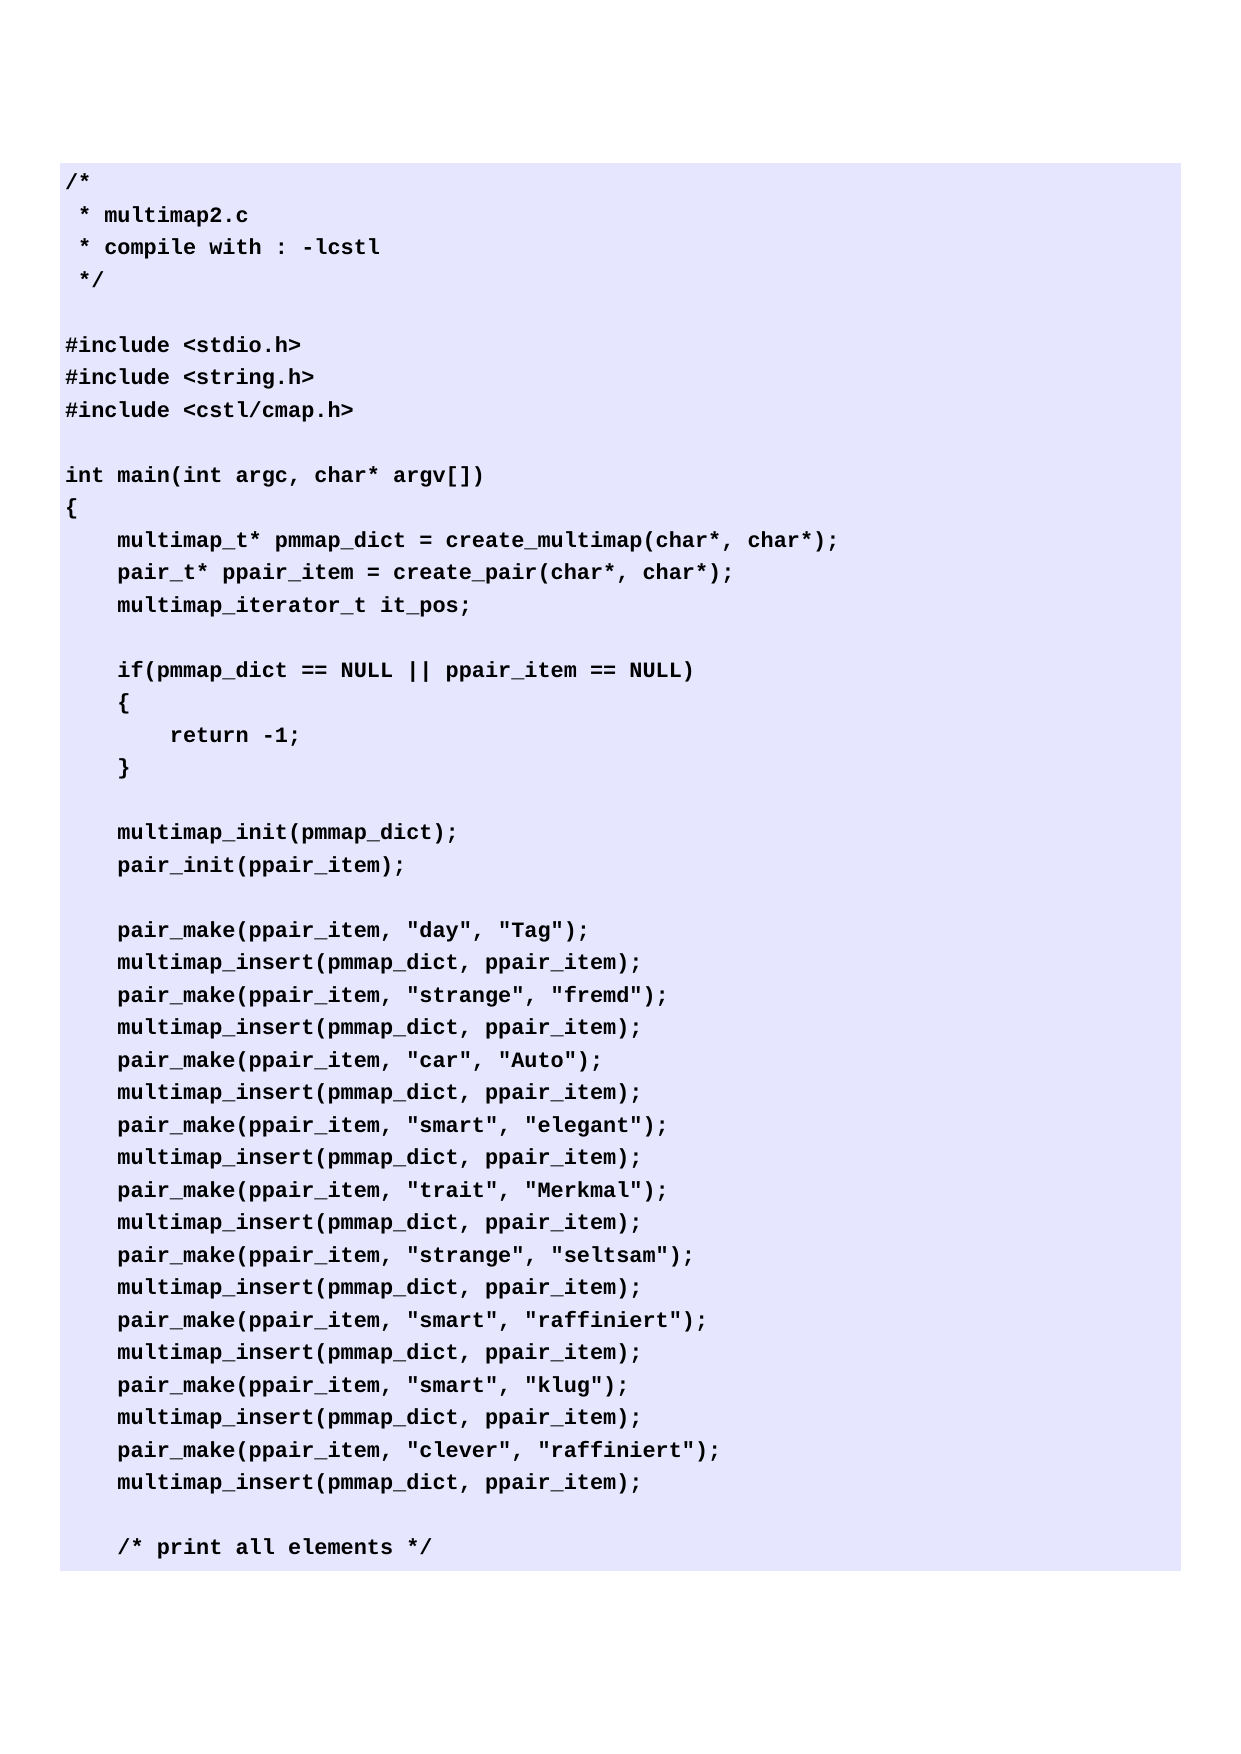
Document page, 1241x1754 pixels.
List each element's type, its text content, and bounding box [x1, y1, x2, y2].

table_header /* * multimap2.c * compile with : -lcstl */ #include <stdio.h> #include <string.h> #include <cstl/cmap.h> int main(int argc, char* argv[]) { multimap_t* pmmap_dict = create_multimap(char*, char*); pair_t* ppair_item = create_pair(char*, char*); multimap_iterator_t it_pos; if(pmmap_dict == NULL || ppair_item == NULL) { return -1; } multimap_init(pmmap_dict); pair_init(ppair_item); pair_make(ppair_item, "day", "Tag"); multimap_insert(pmmap_dict, ppair_item); pair_make(ppair_item, "strange", "fremd"); multimap_insert(pmmap_dict, ppair_item); pair_make(ppair_item, "car", "Auto"); multimap_insert(pmmap_dict, ppair_item); pair_make(ppair_item, "smart", "elegant"); multimap_insert(pmmap_dict, ppair_item); pair_make(ppair_item, "trait", "Merkmal"); multimap_insert(pmmap_dict, ppair_item); pair_make(ppair_item, "strange", "seltsam"); multimap_insert(pmmap_dict, ppair_item); pair_make(ppair_item, "smart", "raffiniert"); multimap_insert(pmmap_dict, ppair_item); pair_make(ppair_item, "smart", "klug"); multimap_insert(pmmap_dict, ppair_item); pair_make(ppair_item, "clever", "raffiniert"); multimap_insert(pmmap_dict, ppair_item); /* print all elements */ [60, 163, 1181, 1571]
